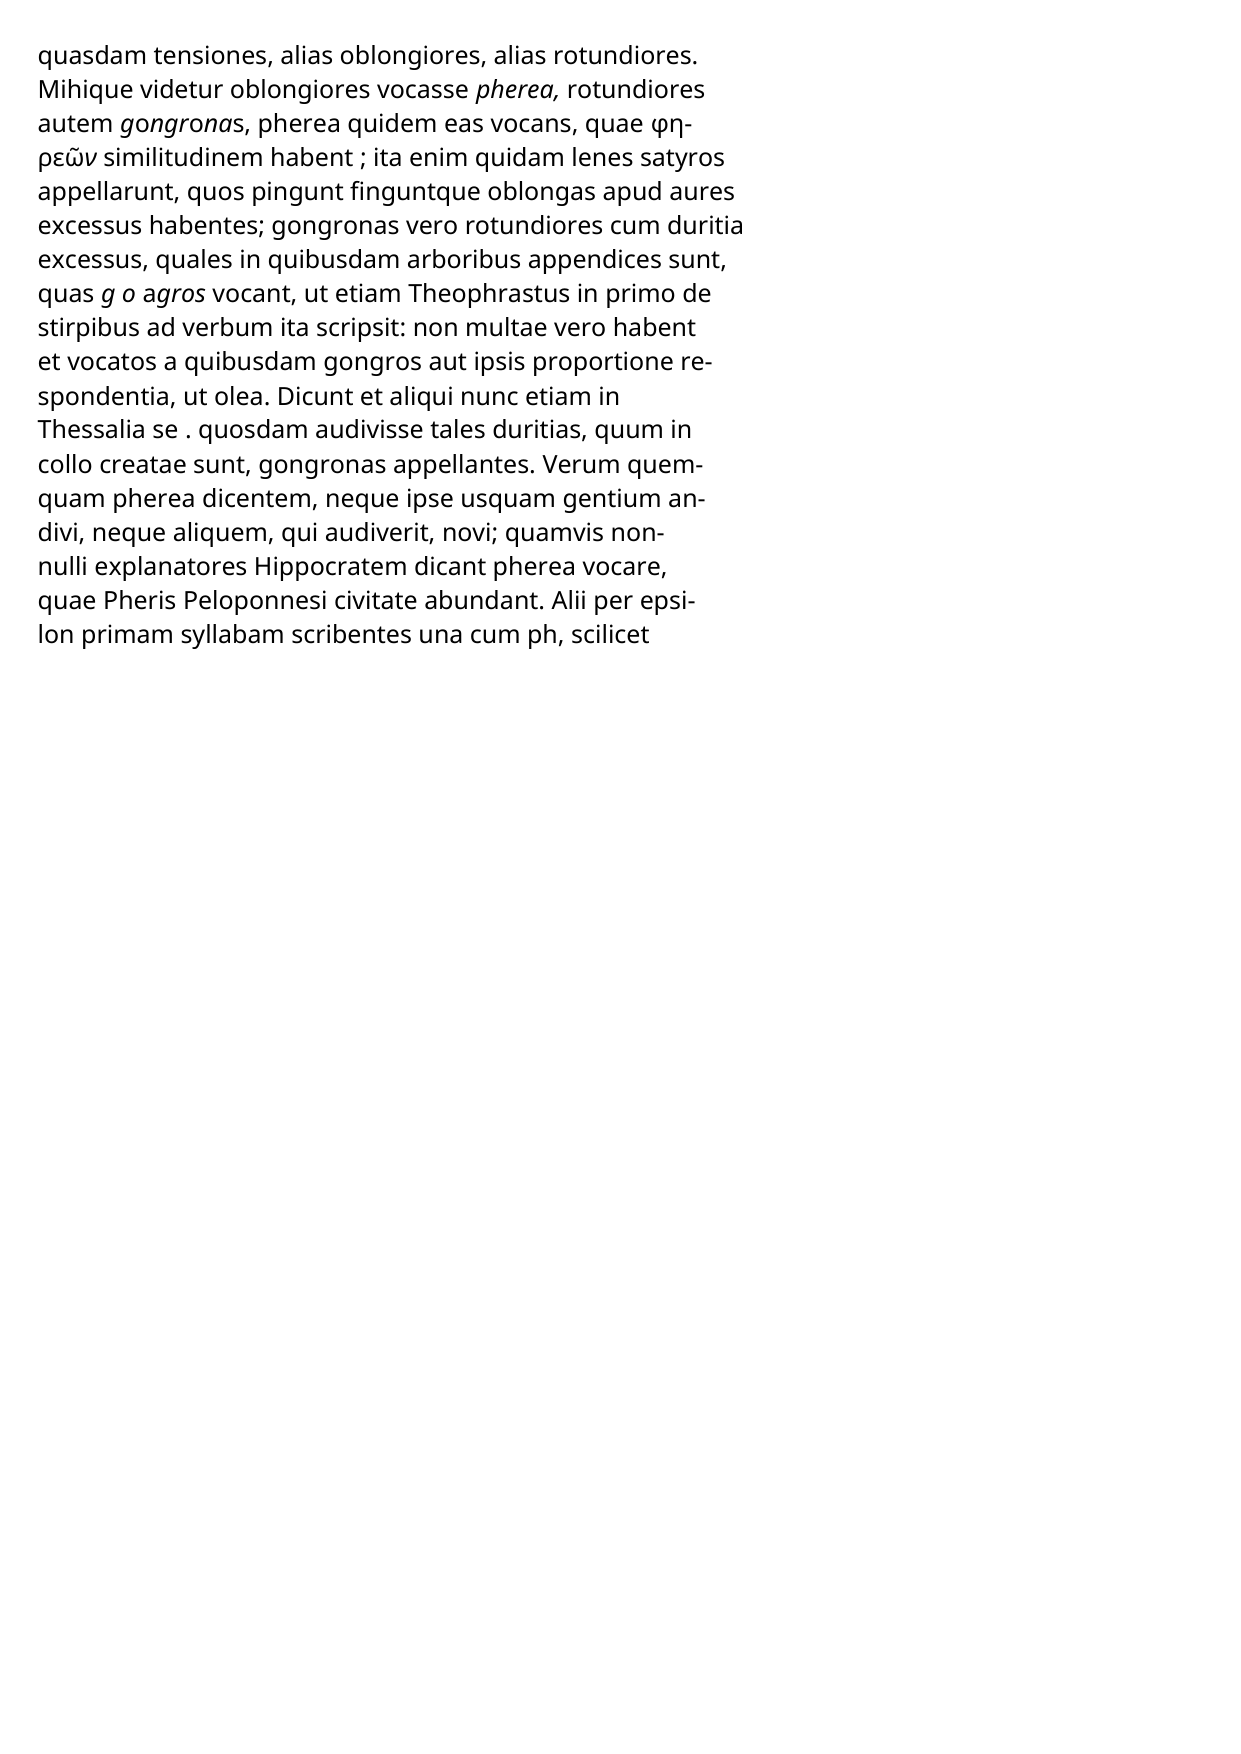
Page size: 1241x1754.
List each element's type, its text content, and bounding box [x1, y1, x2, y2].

text quasdam tensiones, alias oblongiores, alias rotundiores. Mihique videtur oblongiores vocasse pherea, rotundiores autem gongronas, pherea quidem eas vocans, quae φη- ρεῶν similitudinem habent ; ita enim quidam lenes satyros appellarunt, quos pingunt finguntque oblongas apud aures excessus habentes; gongronas vero rotundiores cum duritia excessus, quales in quibusdam arboribus appendices sunt, quas g o agros vocant, ut etiam Theophrastus in primo de stirpibus ad verbum ita scripsit: non multae vero habent et vocatos a quibusdam gongros aut ipsis proportione re- spondentia, ut olea. Dicunt et aliqui nunc etiam in Thessalia se . quosdam audivisse tales duritias, quum in collo creatae sunt, gongronas appellantes. Verum quem- quam pherea dicentem, neque ipse usquam gentium an- divi, neque aliquem, qui audiverit, novi; quamvis non- nulli explanatores Hippocratem dicant pherea vocare, quae Pheris Peloponnesi civitate abundant. Alii per epsi- lon primam syllabam scribentes una cum ph, scilicet [37, 37, 1203, 651]
